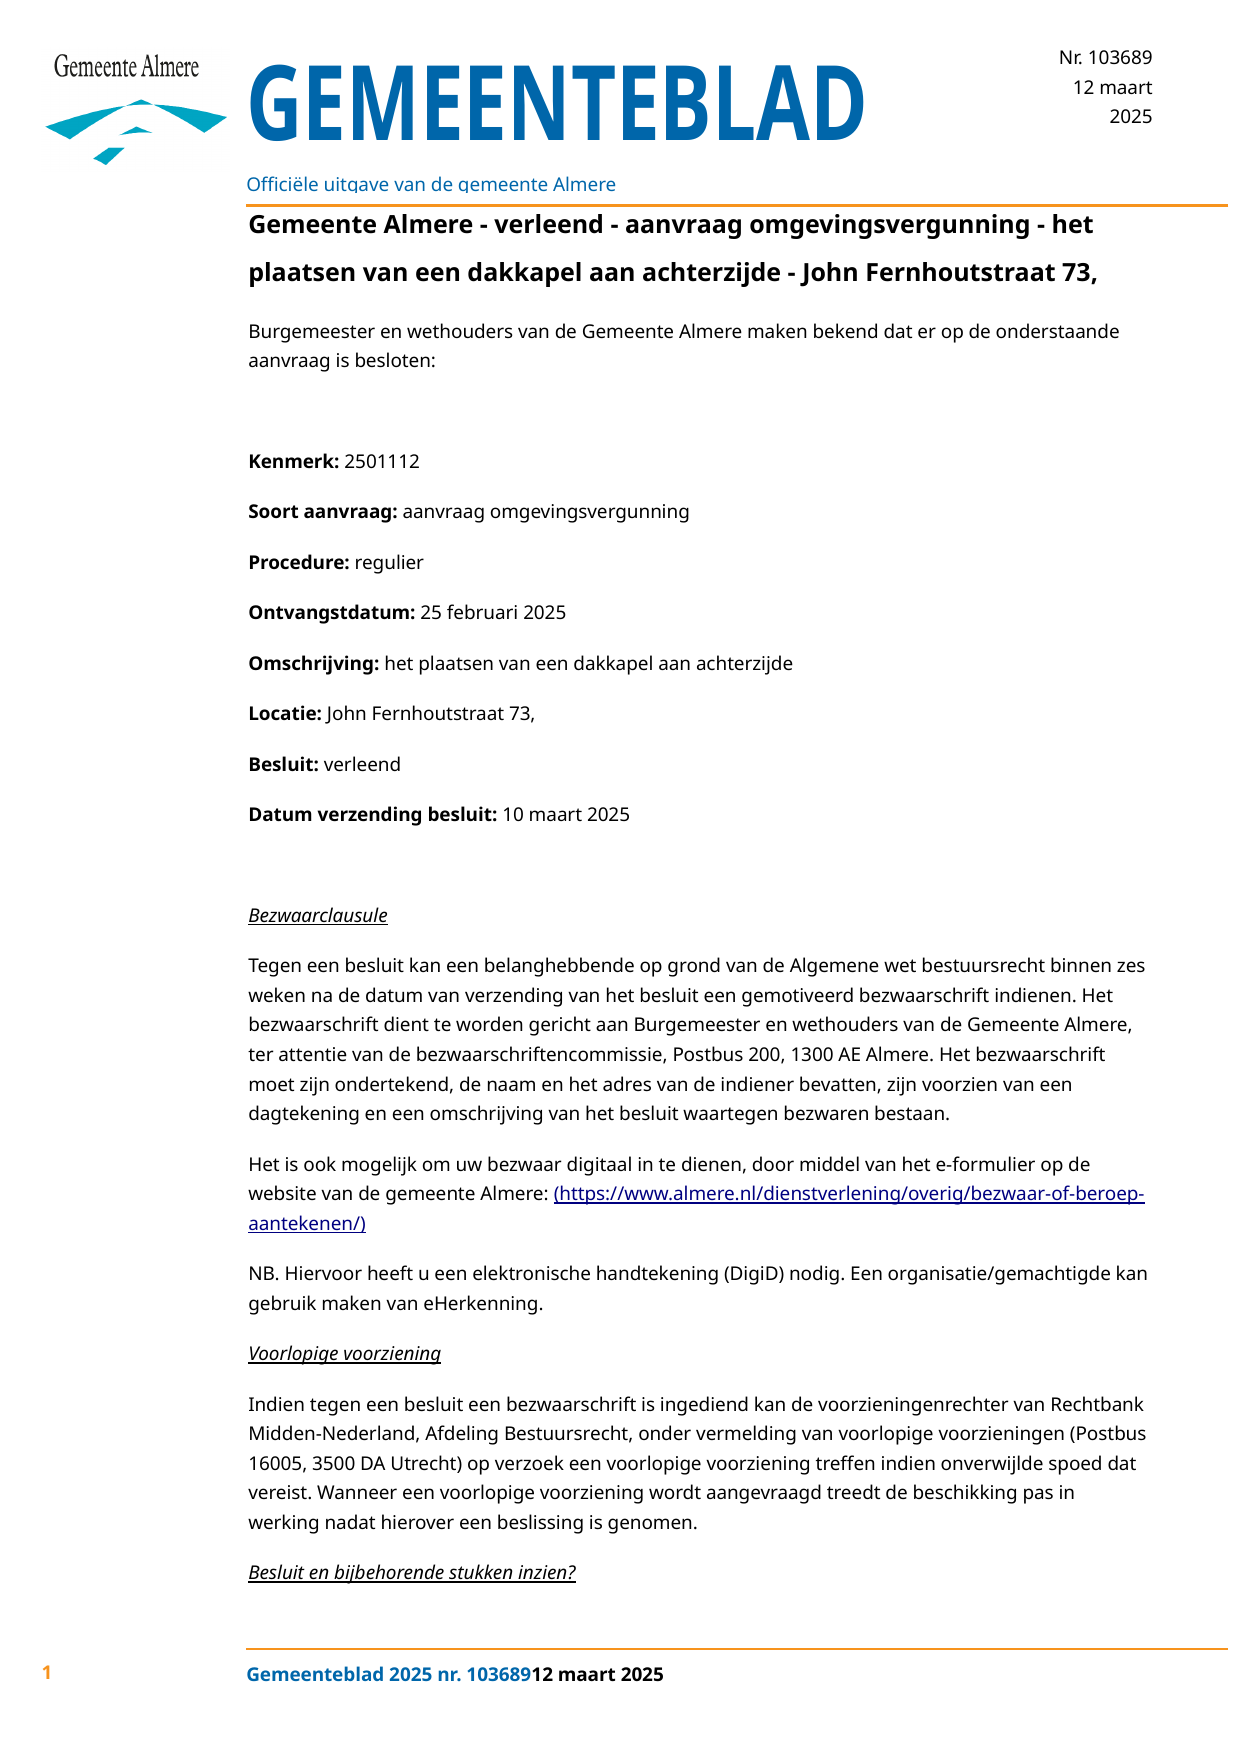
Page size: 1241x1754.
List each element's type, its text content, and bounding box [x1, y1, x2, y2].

picture [41, 47, 231, 172]
text Burgemeester en wethouders van de Gemeente Almere maken bekend dat er op de onderstaande aanvraag is besloten: [248, 318, 1152, 373]
text Locatie: John Fernhoutstraat 73, [248, 700, 1152, 726]
text Procedure: regulier [248, 549, 1152, 575]
text Indien tegen een besluit een bezwaarschrift is ingediend kan de voorzieningenrechter van Rechtbank Midden-Nederland, Afdeling Bestuursrecht, onder vermelding van voorlopige voorzieningen (Postbus 16005, 3500 DA Utrecht) op verzoek een voorlopige voorziening treffen indien onverwijlde spoed dat vereist. Wanneer een voorlopige voorziening wordt aangevraagd treedt de beschikking pas in werking nadat hierover een beslissing is genomen. [248, 1391, 1152, 1535]
text Soort aanvraag: aanvraag omgevingsvergunning [248, 499, 1152, 524]
text Besluit en bijbehorende stukken inzien? [248, 1559, 1152, 1585]
text Tegen een besluit kan een belanghebbende op grond van de Algemene wet bestuursrecht binnen zes weken na de datum van verzending van het besluit een gemotiveerd bezwaarschrift indienen. Het bezwaarschrift dient te worden gericht aan Burgemeester en wethouders van de Gemeente Almere, ter attentie van de bezwaarschriftencommissie, Postbus 200, 1300 AE Almere. Het bezwaarschrift moet zijn ondertekend, de naam en het adres van de indiener bevatten, zijn voorzien van een dagtekening en een omschrijving van het besluit waartegen bezwaren bestaan. [248, 952, 1152, 1126]
text Gemeente Almere - verleend - aanvraag omgevingsvergunning - het plaatsen van een dakkapel aan achterzijde - John Fernhoutstraat 73, [248, 207, 1152, 288]
text NB. Hiervoor heeft u een elektronische handtekening (DigiD) nodig. Een organisatie/gemachtigde kan gebruik maken van eHerkenning. [248, 1260, 1152, 1316]
text Voorlopige voorziening [248, 1340, 1152, 1366]
text Datum verzending besluit: 10 maart 2025 [248, 801, 1152, 827]
text Besluit: verleend [248, 751, 1152, 777]
text Het is ook mogelijk om uw bezwaar digitaal in te dienen, door middel van het e-formulier op de website van de gemeente Almere: (https://www.almere.nl/dienstverlening/overig/bezwaar-of-beroep-aantekenen/) [248, 1151, 1152, 1236]
text Bezwaarclausule [248, 902, 1152, 928]
text Kenmerk: 2501112 [248, 448, 1152, 474]
text Ontvangstdatum: 25 februari 2025 [248, 599, 1152, 625]
text Omschrijving: het plaatsen van een dakkapel aan achterzijde [248, 650, 1152, 676]
